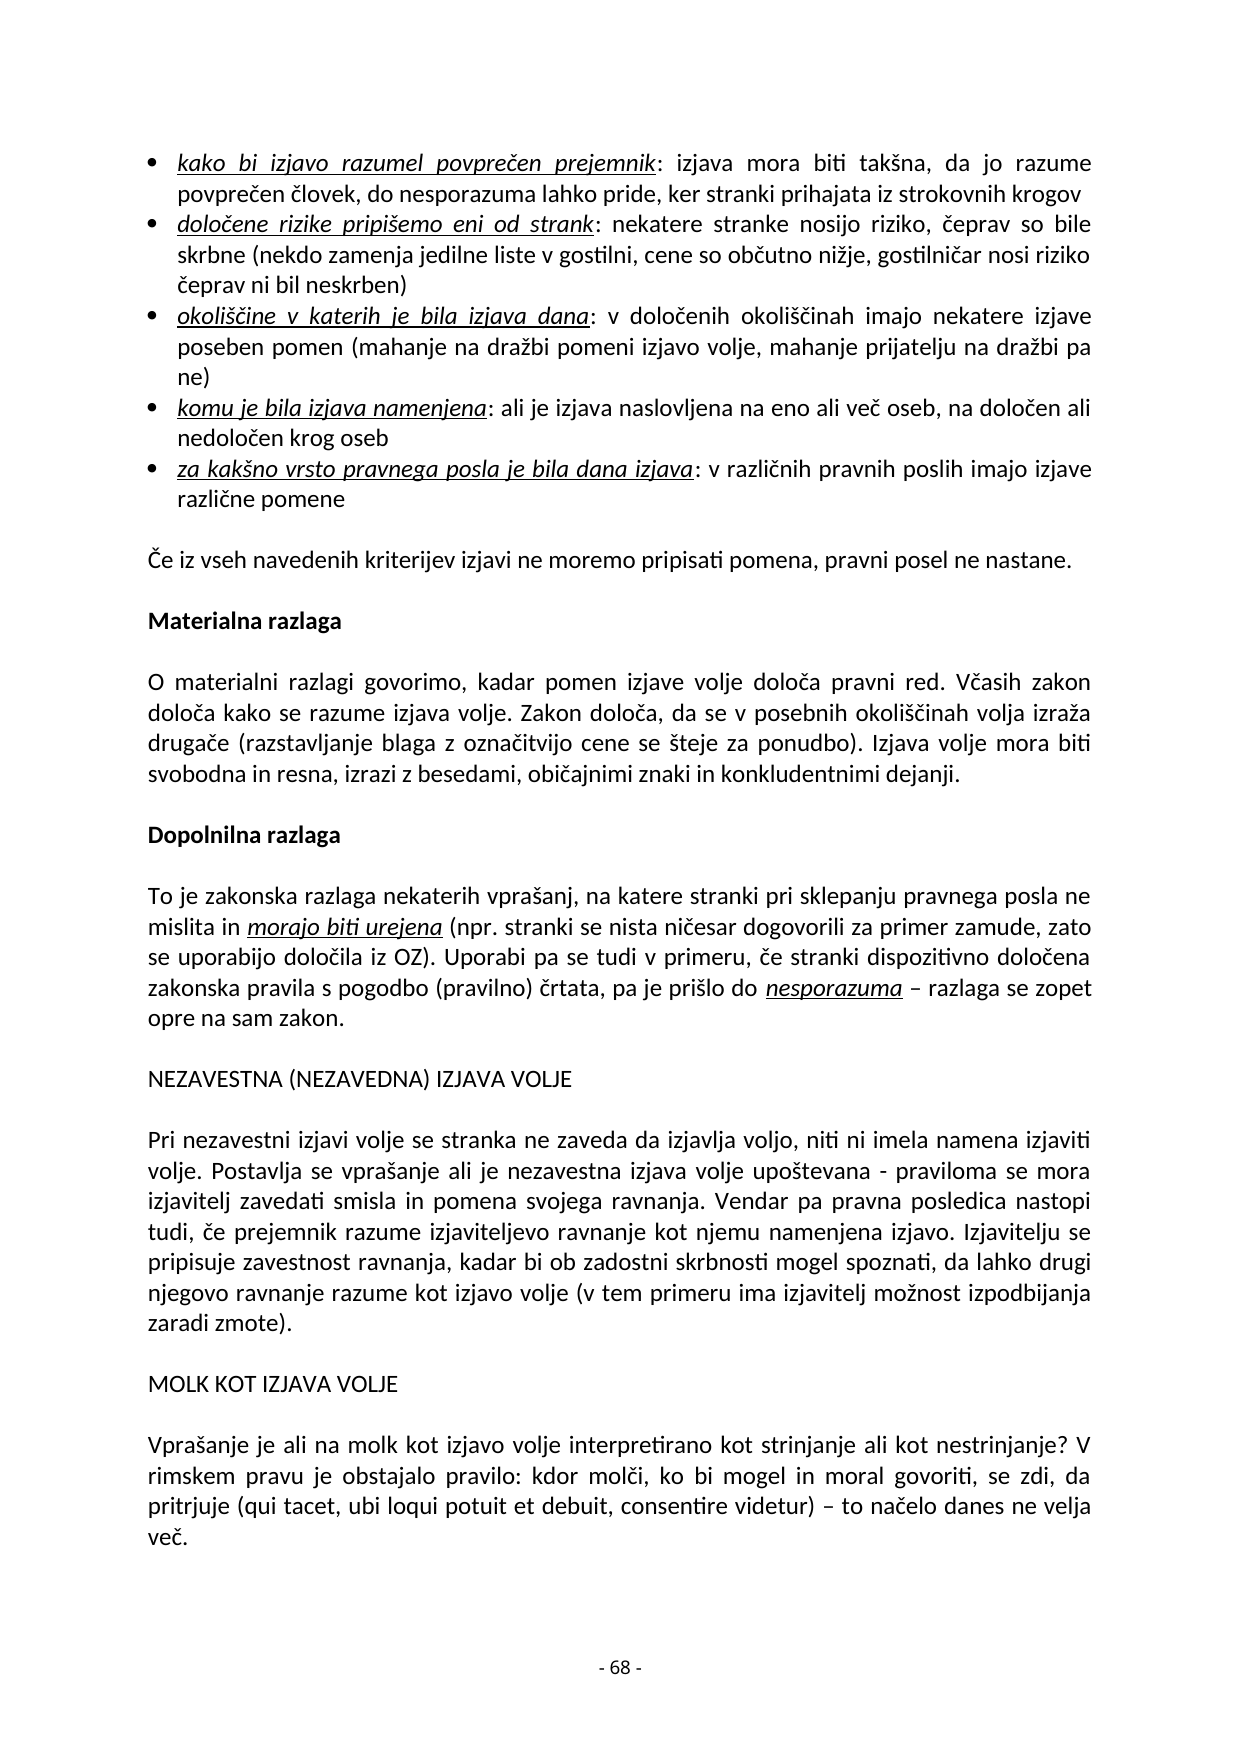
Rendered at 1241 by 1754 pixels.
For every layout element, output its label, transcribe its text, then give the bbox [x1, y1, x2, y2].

text MOLK KOT IZJAVA VOLJE [148, 1368, 1093, 1399]
text Vprašanje je ali na molk kot izjavo volje interpretirano kot strinjanje ali kot nestrinjanje? V rimskem pravu je obstajalo pravilo: kdor molči, ko bi mogel in moral govoriti, se zdi, da pritrjuje (qui tacet, ubi loqui potuit et debuit, consentire videtur) – to načelo danes ne velja več. [148, 1429, 1093, 1552]
text Če iz vseh navedenih kriterijev izjavi ne moremo pripisati pomena, pravni posel ne nastane. [148, 544, 1093, 575]
text To je zakonska razlaga nekaterih vprašanj, na katere stranki pri sklepanju pravnega posla ne mislita in morajo biti urejena (npr. stranki se nista ničesar dogovorili za primer zamude, zato se uporabijo določila iz OZ). Uporabi pa se tudi v primeru, če stranki dispozitivno določena zakonska pravila s pogodbo (pravilno) črtata, pa je prišlo do nesporazuma – razlaga se zopet opre na sam zakon. [148, 880, 1093, 1033]
text Materialna razlaga [148, 605, 1093, 636]
text O materialni razlagi govorimo, kadar pomen izjave volje določa pravni red. Včasih zakon določa kako se razume izjava volje. Zakon določa, da se v posebnih okoliščinah volja izraža drugače (razstavljanje blaga z označitvijo cene se šteje za ponudbo). Izjava volje mora biti svobodna in resna, izrazi z besedami, običajnimi znaki in konkludentnimi dejanji. [148, 666, 1093, 788]
list določene rizike pripišemo eni od strank: nekatere stranke nosijo riziko, čeprav so bile skrbne (nekdo zamenja jedilne liste v gostilni, cene so občutno nižje, gostilničar nosi riziko čeprav ni bil neskrben) [148, 209, 1093, 300]
list za kakšno vrsto pravnega posla je bila dana izjava: v različnih pravnih poslih imajo izjave različne pomene [148, 453, 1093, 514]
list komu je bila izjava namenjena: ali je izjava naslovljena na eno ali več oseb, na določen ali nedoločen krog oseb [148, 392, 1093, 453]
text Dopolnilna razlaga [148, 819, 1093, 849]
list kako bi izjavo razumel povprečen prejemnik: izjava mora biti takšna, da jo razume povprečen človek, do nesporazuma lahko pride, ker stranki prihajata iz strokovnih krogov [148, 148, 1093, 209]
text Pri nezavestni izjavi volje se stranka ne zaveda da izjavlja voljo, niti ni imela namena izjaviti volje. Postavlja se vprašanje ali je nezavestna izjava volje upoštevana - praviloma se mora izjavitelj zavedati smisla in pomena svojega ravnanja. Vendar pa pravna posledica nastopi tudi, če prejemnik razume izjaviteljevo ravnanje kot njemu namenjena izjavo. Izjavitelju se pripisuje zavestnost ravnanja, kadar bi ob zadostni skrbnosti mogel spoznati, da lahko drugi njegovo ravnanje razume kot izjavo volje (v tem primeru ima izjavitelj možnost izpodbijanja zaradi zmote). [148, 1124, 1093, 1338]
text NEZAVESTNA (NEZAVEDNA) IZJAVA VOLJE [148, 1063, 1093, 1094]
list okoliščine v katerih je bila izjava dana: v določenih okoliščinah imajo nekatere izjave poseben pomen (mahanje na dražbi pomeni izjavo volje, mahanje prijatelju na dražbi pa ne) [148, 300, 1093, 392]
